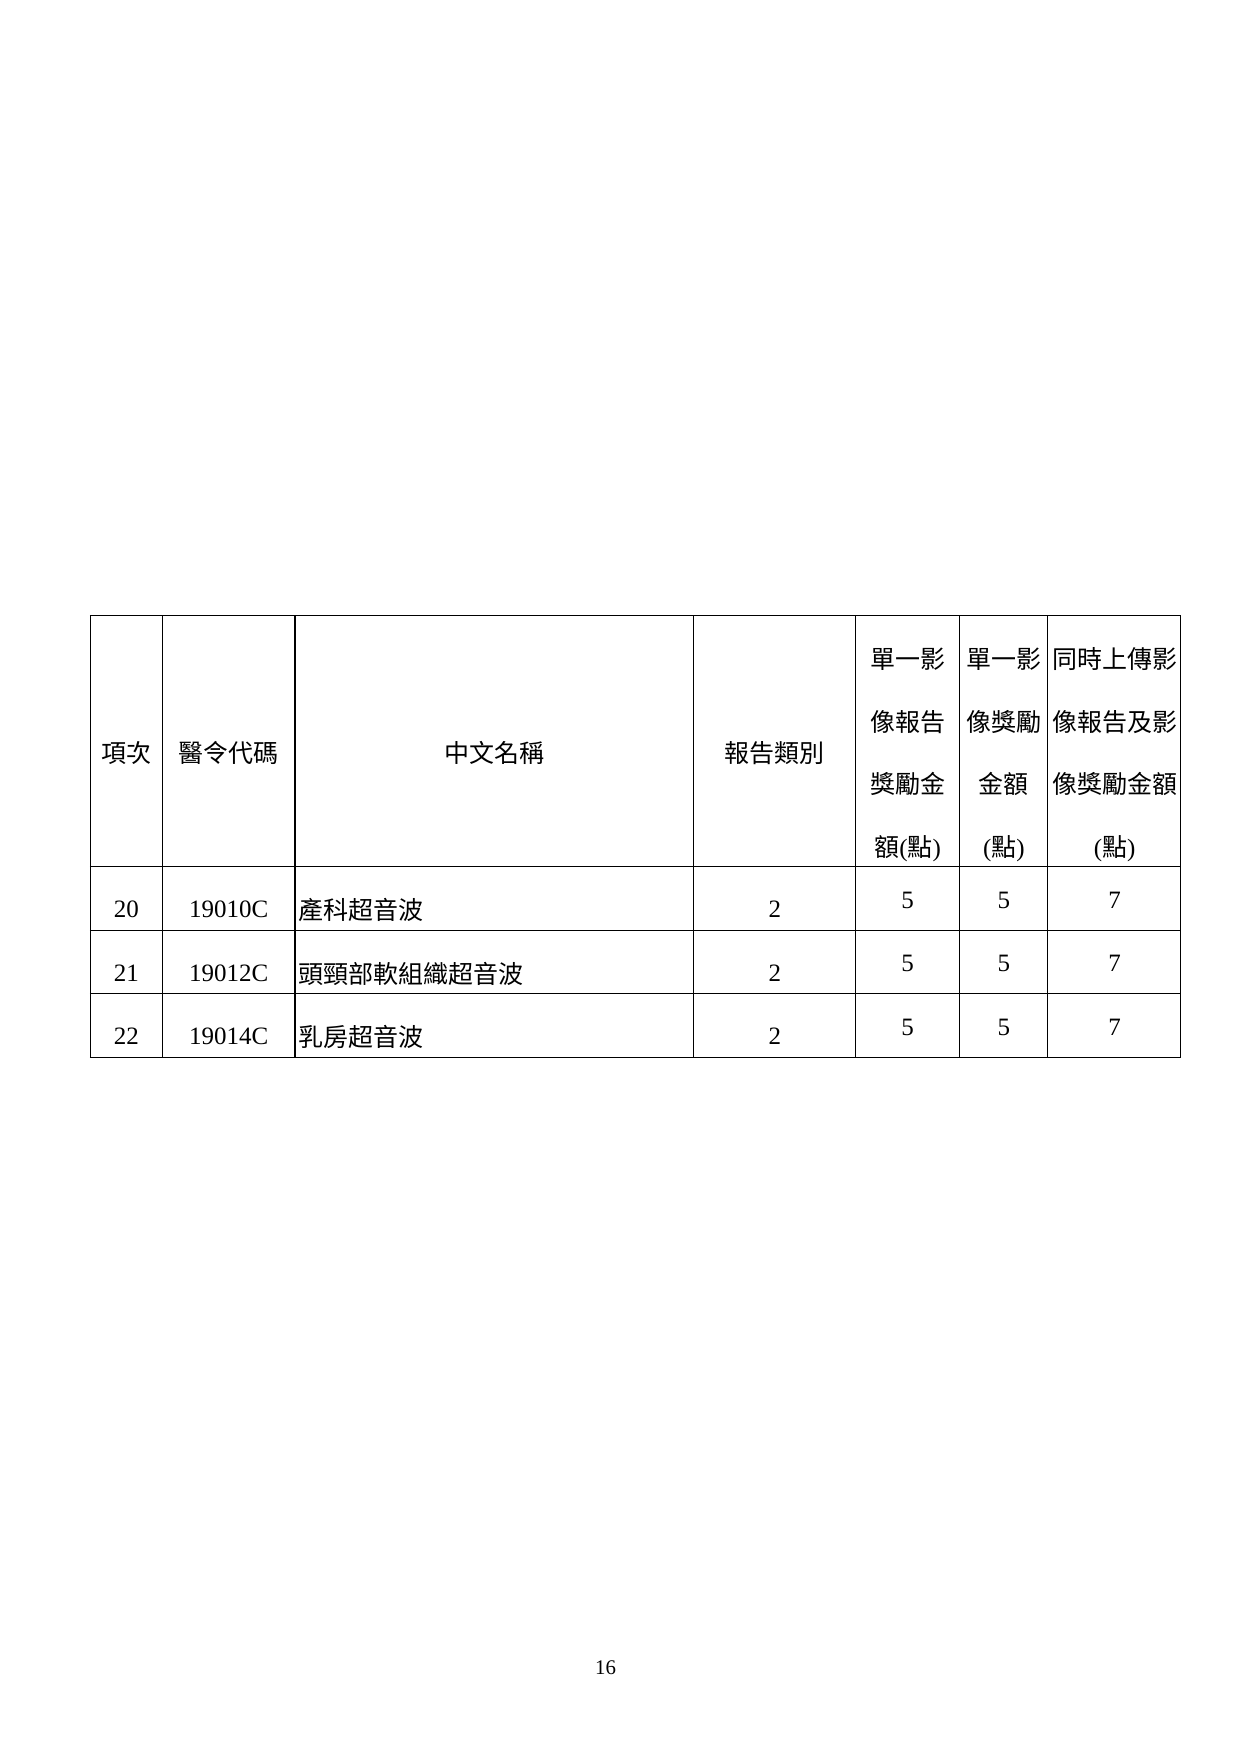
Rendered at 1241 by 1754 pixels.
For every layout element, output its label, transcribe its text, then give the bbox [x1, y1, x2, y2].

table_cell 5 [856, 994, 959, 1057]
table_header 項次 [91, 616, 162, 866]
table_cell 19014C [163, 994, 294, 1057]
table_header 同時上傳影像報告及影像獎勵金額(點) [1048, 616, 1180, 866]
table_cell 19012C [163, 931, 294, 993]
table_cell 2 [694, 867, 855, 929]
table_cell 5 [960, 994, 1047, 1057]
table_cell 5 [856, 931, 959, 993]
table_cell 5 [960, 867, 1047, 929]
table_cell 7 [1048, 994, 1180, 1057]
table_cell 乳房超音波 [296, 994, 693, 1057]
table_cell 19010C [163, 867, 294, 929]
table_cell 5 [856, 867, 959, 929]
table_header 醫令代碼 [163, 616, 294, 866]
table_cell 產科超音波 [296, 867, 693, 929]
table_cell 2 [694, 931, 855, 993]
table_cell 20 [91, 867, 162, 929]
table_cell 2 [694, 994, 855, 1057]
table_cell 5 [960, 931, 1047, 993]
table_header 單一影像報告獎勵金額(點) [856, 616, 959, 866]
table_cell 22 [91, 994, 162, 1057]
table_header 中文名稱 [296, 616, 693, 866]
table_header 單一影像獎勵金額(點) [960, 616, 1047, 866]
table_cell 7 [1048, 867, 1180, 929]
table_cell 頭頸部軟組織超音波 [296, 931, 693, 993]
table_header 報告類別 [694, 616, 855, 866]
table_cell 7 [1048, 931, 1180, 993]
table_cell 21 [91, 931, 162, 993]
